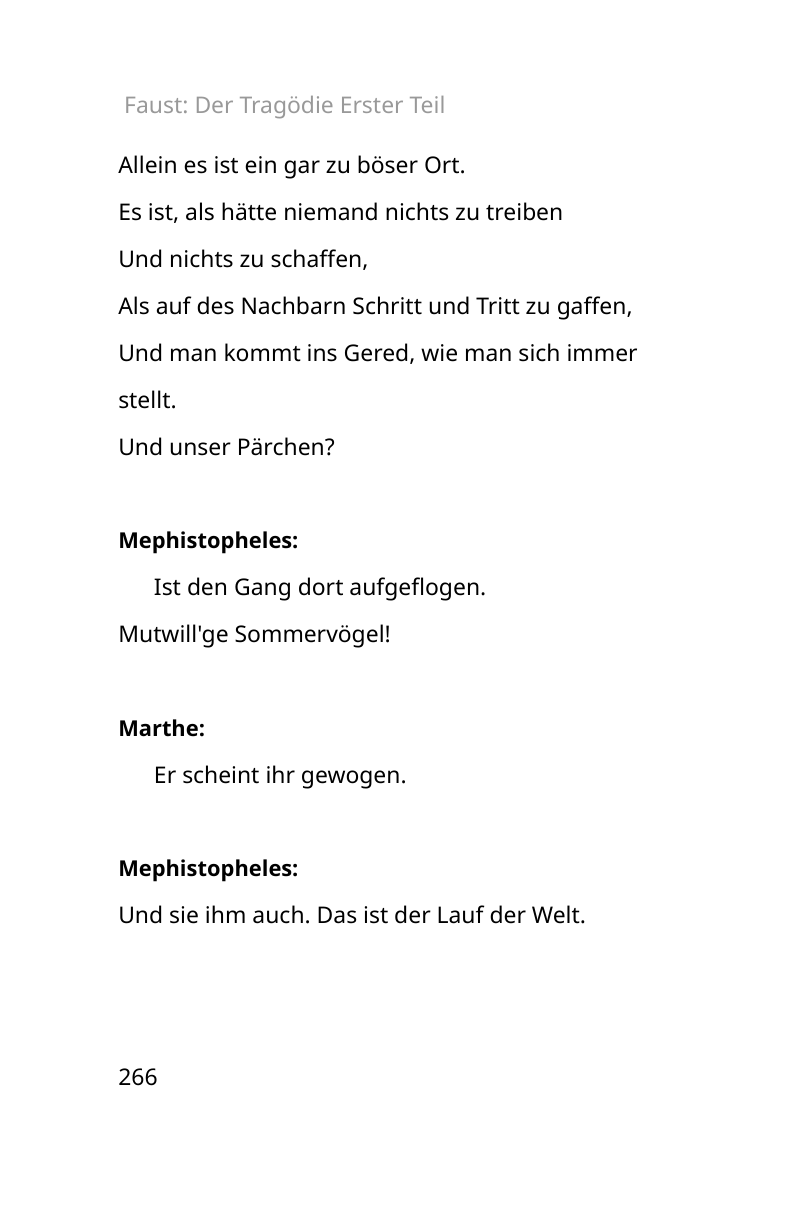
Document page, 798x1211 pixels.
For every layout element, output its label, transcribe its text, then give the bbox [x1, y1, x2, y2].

text Mephistopheles: Und sie ihm auch. Das ist der Lauf der Welt. [118, 823, 679, 931]
text Allein es ist ein gar zu böser Ort. Es ist, als hätte niemand nichts zu treiben Und nichts zu schaffen, Als auf des Nachbarn Schritt und Tritt zu gaffen, Und man kommt ins Gered, wie man sich immer stellt. Und unser Pärchen? [118, 149, 679, 462]
text Mephistopheles: Ist den Gang dort aufgeflogen. Mutwill'ge Sommervögel! [118, 495, 679, 649]
text Marthe: Er scheint ihr gewogen. [118, 683, 679, 790]
